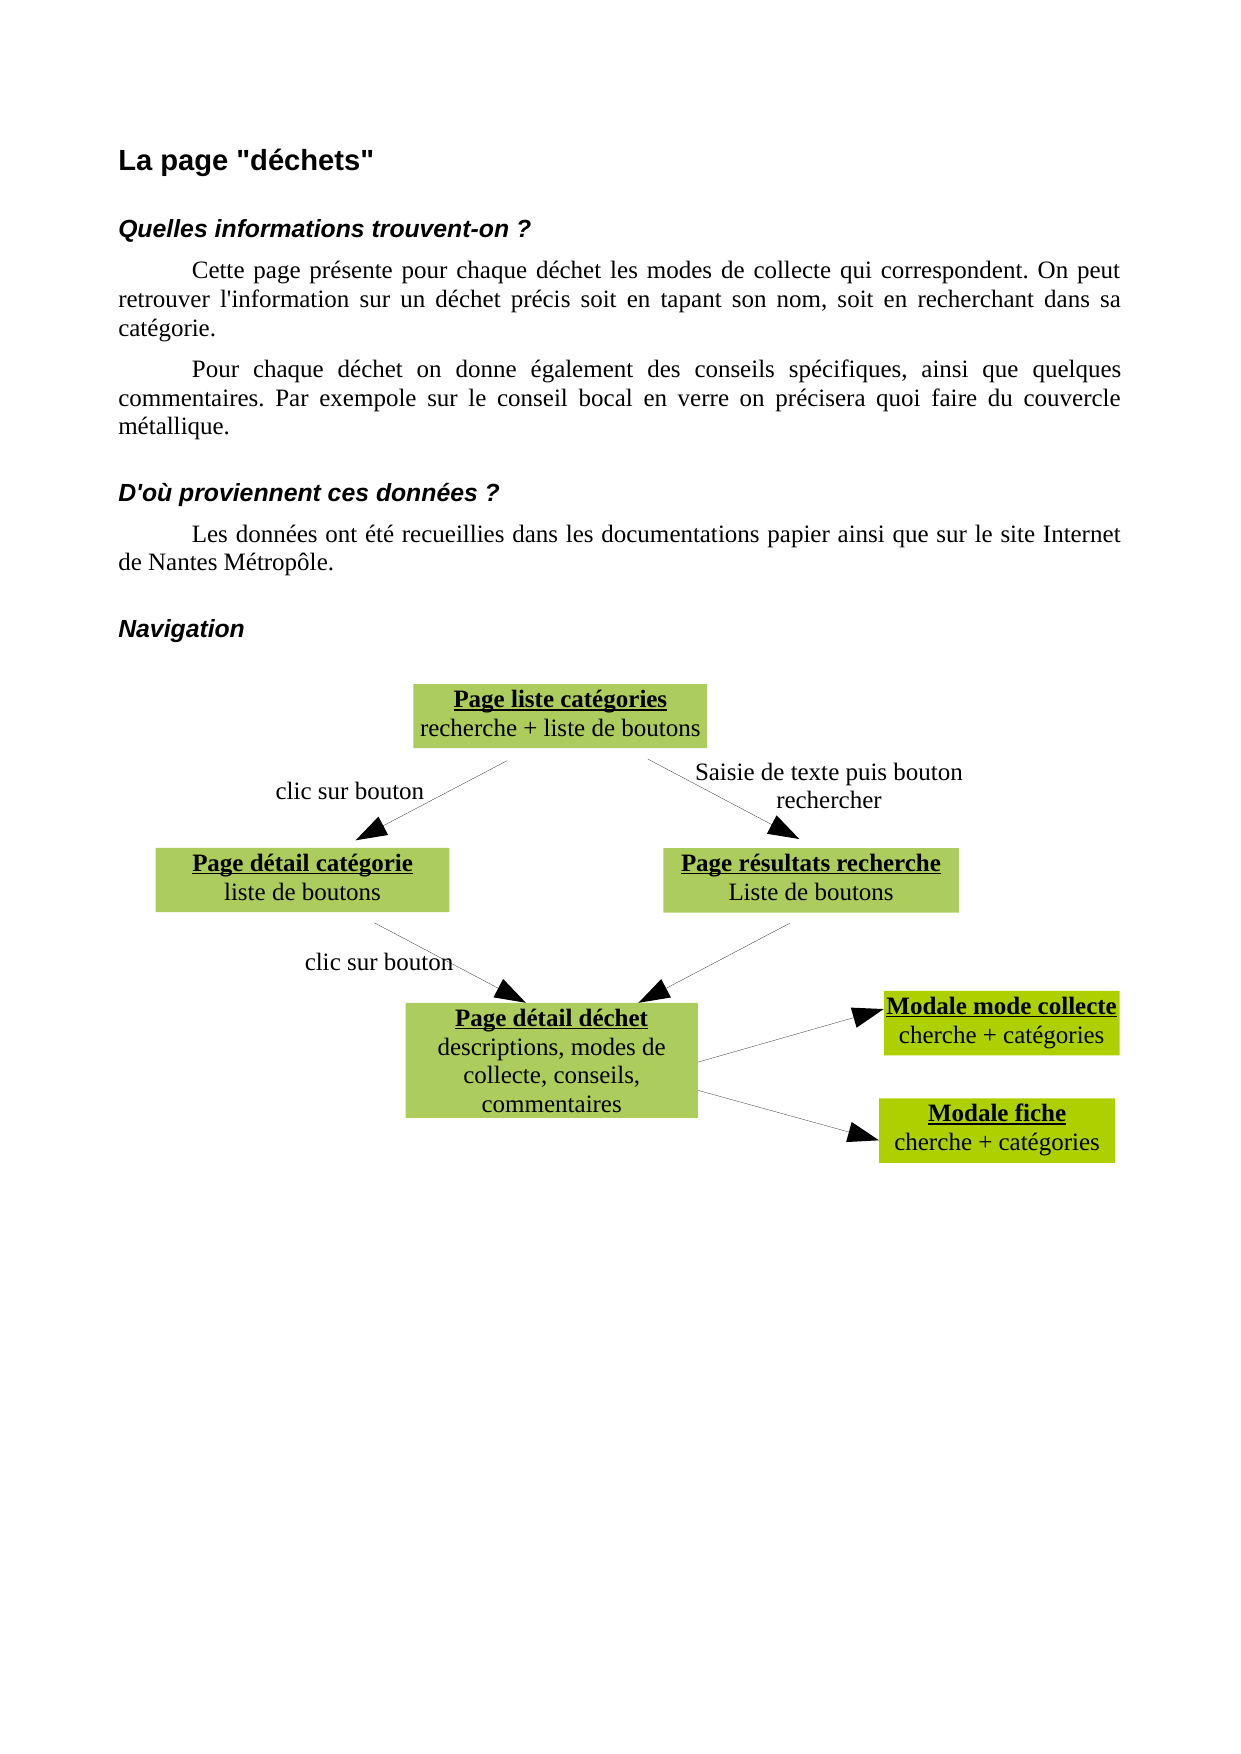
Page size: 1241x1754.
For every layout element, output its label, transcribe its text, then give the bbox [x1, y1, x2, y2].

text Les données ont été recueillies dans les documentations papier ainsi que sur le site Internet de Nantes Métropôle. [118, 519, 1122, 576]
text Cette page présente pour chaque déchet les modes de collecte qui correspondent. On peut retrouver l'information sur un déchet précis soit en tapant son nom, soit en recherchant dans sa catégorie. [118, 255, 1122, 341]
subtitle D'où proviennent ces données ? [118, 478, 1122, 506]
subtitle Quelles informations trouvent-on ? [118, 214, 1122, 243]
text Pour chaque déchet on donne également des conseils spécifiques, ainsi que quelques commentaires. Par exempole sur le conseil bocal en verre on précisera quoi faire du couvercle métallique. [118, 354, 1122, 440]
subtitle La page "déchets" [118, 143, 1122, 177]
subtitle Navigation [118, 614, 1122, 642]
